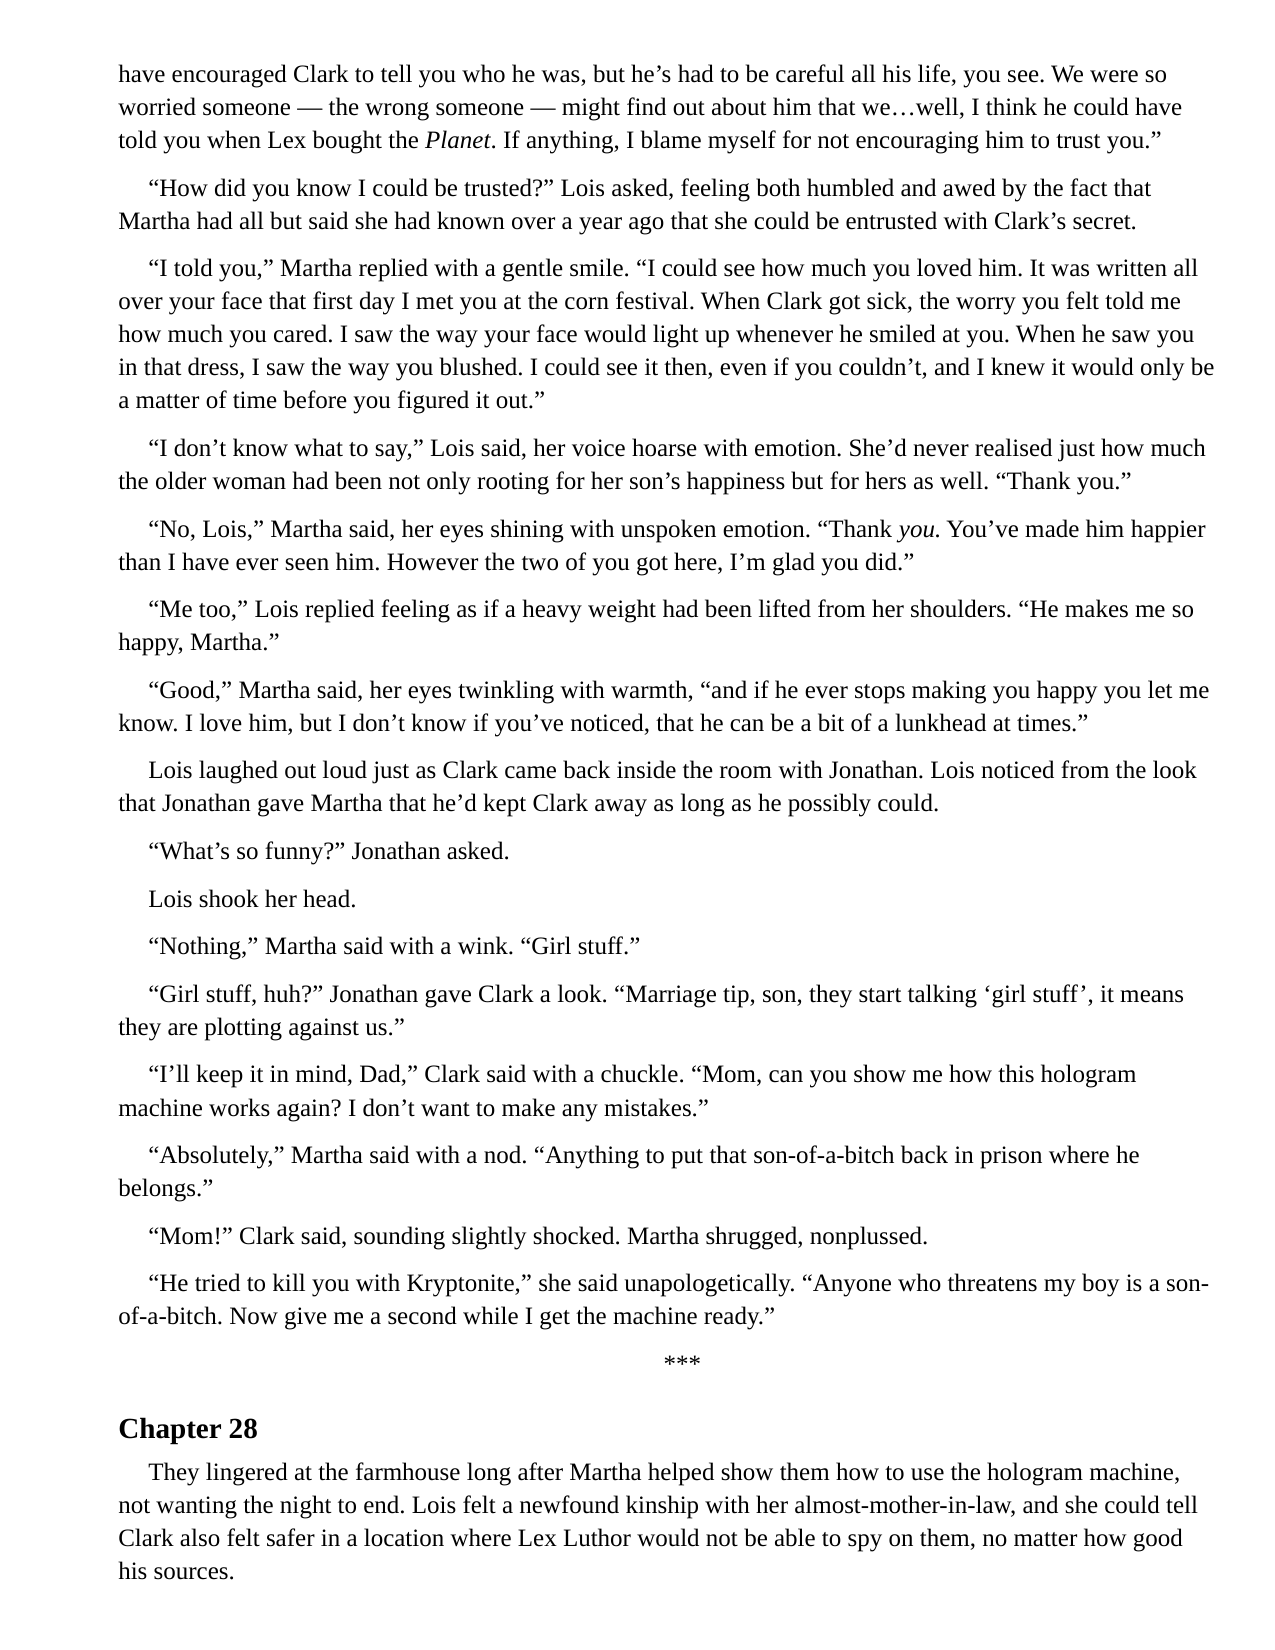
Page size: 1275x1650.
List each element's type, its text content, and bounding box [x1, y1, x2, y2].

text “Girl stuff, huh?” Jonathan gave Clark a look. “Marriage tip, son, they start talking ‘girl stuff’, it means they are plotting against us.” [118, 979, 1216, 1041]
text They lingered at the farmhouse long after Martha helped show them how to use the hologram machine, not wanting the night to end. Lois felt a newfound kinship with her almost-mother-in-law, and she could tell Clark also felt safer in a location where Lex Luthor would not be able to spy on them, no matter how good his sources. [118, 1457, 1216, 1585]
text “I’ll keep it in mind, Dad,” Clark said with a chuckle. “Mom, can you show me how this hologram machine works again? I don’t want to make any mistakes.” [118, 1059, 1216, 1121]
text Lois laughed out loud just as Clark came back inside the room with Jonathan. Lois noticed from the look that Jonathan gave Martha that he’d kept Clark away as long as he possibly could. [118, 756, 1216, 817]
subtitle Chapter 28 [118, 1411, 1216, 1445]
text “Good,” Martha said, her eyes twinkling with warmth, “and if he ever stops making you happy you let me know. I love him, but I don’t know if you’ve noticed, that he can be a bit of a lunkhead at times.” [118, 675, 1216, 737]
text “Me too,” Lois replied feeling as if a heavy weight had been lifted from her shoulders. “He makes me so happy, Martha.” [118, 594, 1216, 656]
text have encouraged Clark to tell you who he was, but he’s had to be careful all his life, you see. We were so worried someone — the wrong someone — might find out about him that we…well, I think he could have told you when Lex bought the Planet. If anything, I blame myself for not encouraging him to trust you.” [118, 59, 1216, 154]
text “Nothing,” Martha said with a wink. “Girl stuff.” [118, 931, 1216, 960]
text “No, Lois,” Martha said, her eyes shining with unspoken emotion. “Thank you. You’ve made him happier than I have ever seen him. However the two of you got here, I’m glad you did.” [118, 514, 1216, 575]
text Lois shook her head. [118, 884, 1216, 912]
text “I told you,” Martha replied with a gentle smile. “I could see how much you loved him. It was written all over your face that first day I met you at the corn festival. When Clark got sick, the worry you felt told me how much you cared. I saw the way your face would light up whenever he smiled at you. When he saw you in that dress, I saw the way you blushed. I could see it then, even if you couldn’t, and I knew it would only be a matter of time before you figured it out.” [118, 253, 1216, 414]
text “He tried to kill you with Kryptonite,” she said unapologetically. “Anyone who threatens my boy is a son-of-a-bitch. Now give me a second while I get the machine ready.” [118, 1268, 1216, 1330]
text “Mom!” Clark said, sounding slightly shocked. Martha shrugged, nonplussed. [118, 1221, 1216, 1249]
text “I don’t know what to say,” Lois said, her voice hoarse with emotion. She’d never realised just how much the older woman had been not only rooting for her son’s happiness but for hers as well. “Thank you.” [118, 433, 1216, 495]
text “How did you know I could be trusted?” Lois asked, feeling both humbled and awed by the fact that Martha had all but said she had known over a year ago that she could be entrusted with Clark’s secret. [118, 173, 1216, 234]
text *** [118, 1349, 1216, 1378]
text “Absolutely,” Martha said with a nod. “Anything to put that son-of-a-bitch back in prison where he belongs.” [118, 1140, 1216, 1202]
text “What’s so funny?” Jonathan asked. [118, 836, 1216, 865]
